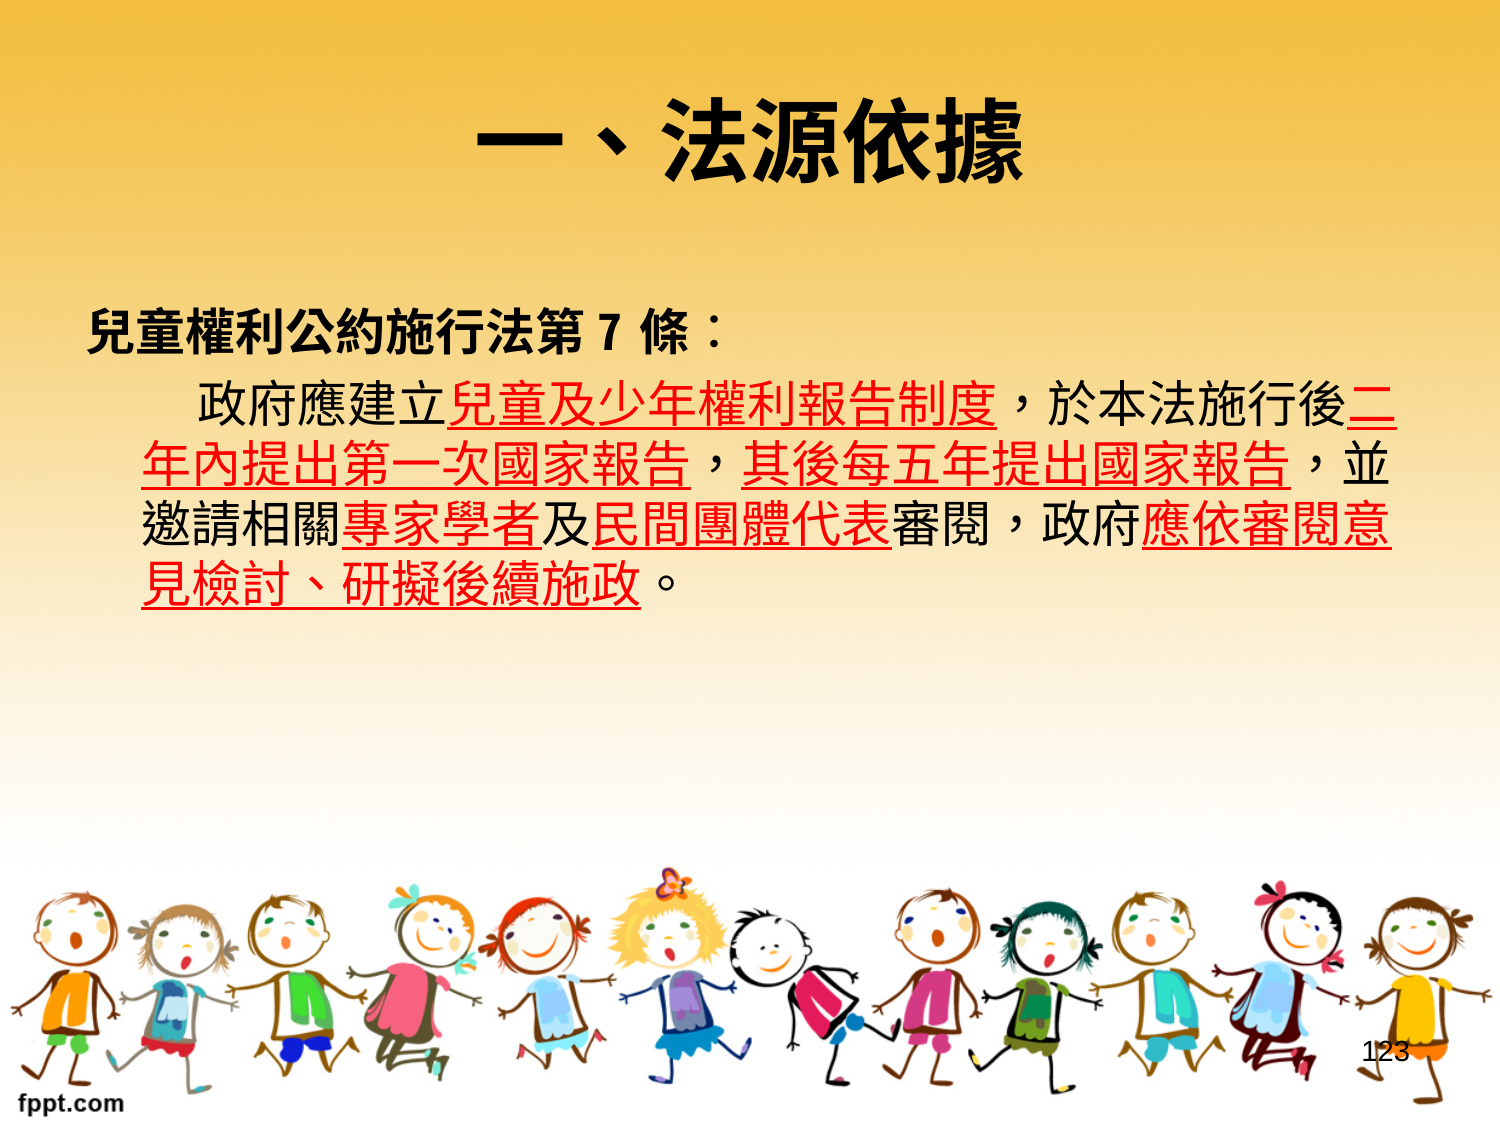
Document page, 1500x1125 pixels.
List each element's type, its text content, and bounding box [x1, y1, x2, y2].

list 兒童權利公約施行法第7條： 政府應建立兒童及少年權利報告制度，於本法施行後二年內提出第一次國家報告，其後每五年提出國家報告，並邀請相關專家學者及民間團體代表審閱，政府應依審閱意見檢討、研擬後續施政。 [70, 292, 1421, 931]
title 一、法源依據 [75, 45, 1426, 233]
picture [0, 0, 1500, 1125]
text_box [1074, 1024, 1426, 1103]
